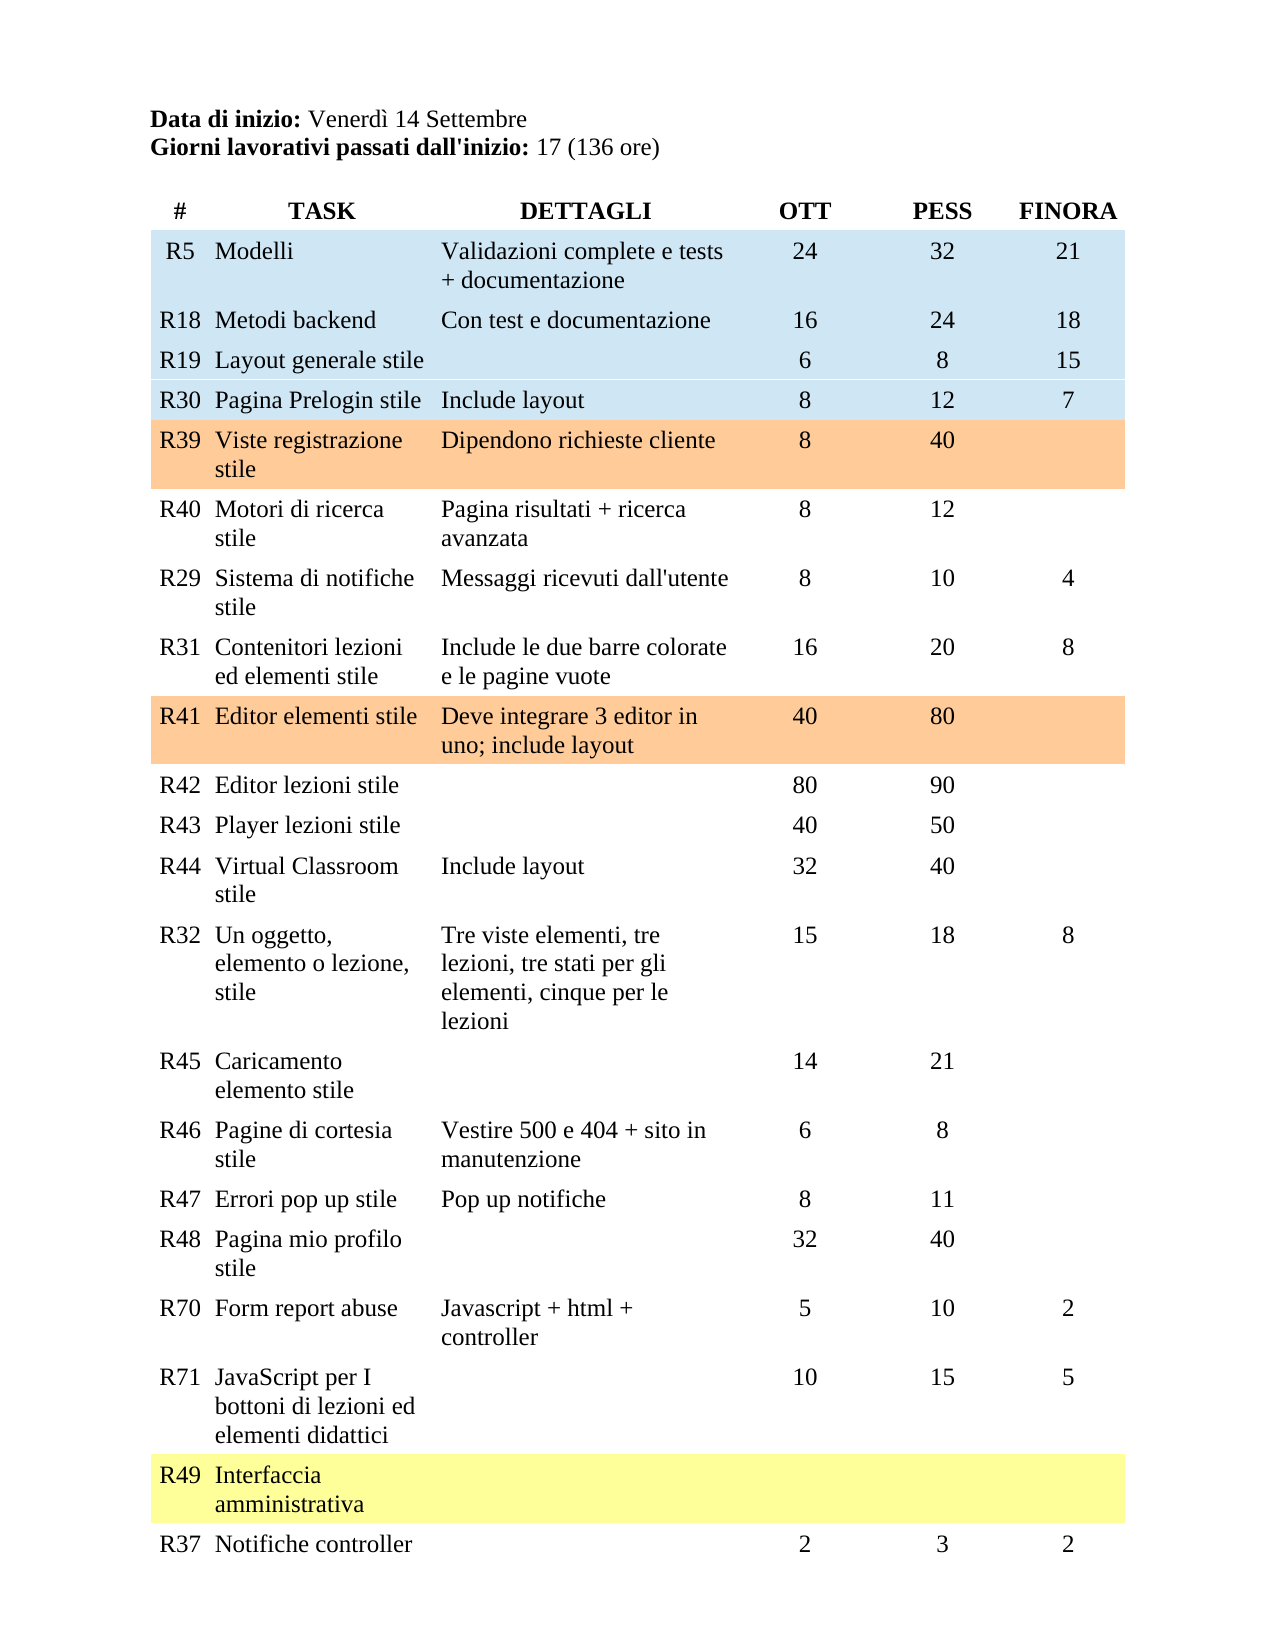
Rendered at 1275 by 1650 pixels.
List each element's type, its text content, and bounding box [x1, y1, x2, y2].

table_cell [1011, 420, 1125, 489]
table_cell Con test e documentazione [435, 299, 736, 339]
table_cell 8 [736, 1178, 874, 1218]
table_cell [1011, 1454, 1125, 1523]
table_cell 21 [1011, 230, 1125, 299]
table_cell R45 [151, 1040, 209, 1109]
table_cell [1011, 1219, 1125, 1287]
table_cell 40 [874, 1219, 1011, 1287]
table_cell 6 [736, 1109, 874, 1178]
table_cell [1011, 696, 1125, 764]
table_cell 6 [736, 339, 874, 379]
table_cell 8 [1011, 627, 1125, 696]
table_cell 90 [874, 765, 1011, 805]
table_cell R39 [151, 420, 209, 489]
table_cell Virtual Classroom stile [209, 845, 435, 914]
table_cell 16 [736, 627, 874, 696]
table_cell [1011, 805, 1125, 845]
table_cell Form report abuse [209, 1288, 435, 1356]
table_cell Tre viste elementi, tre lezioni, tre stati per gli elementi, cinque per le lezioni [435, 914, 736, 1040]
table_cell R70 [151, 1288, 209, 1356]
table_cell 18 [1011, 299, 1125, 339]
table_cell Validazioni complete e tests + documentazione [435, 230, 736, 299]
table_cell 20 [874, 627, 1011, 696]
table_cell Viste registrazione stile [209, 420, 435, 489]
table_cell 2 [1011, 1288, 1125, 1356]
table_cell 15 [736, 914, 874, 1040]
table_cell 12 [874, 489, 1011, 558]
table_cell Sistema di notifiche stile [209, 558, 435, 627]
table_cell 8 [736, 558, 874, 627]
table_cell R44 [151, 845, 209, 914]
table_cell Interfaccia amministrativa [209, 1454, 435, 1523]
table_cell Include le due barre colorate e le pagine vuote [435, 627, 736, 696]
table_cell Notifiche controller [209, 1523, 435, 1563]
table_cell R37 [151, 1523, 209, 1563]
table_cell Javascript + html + controller [435, 1288, 736, 1356]
table_header DETTAGLI [435, 190, 736, 230]
table_cell 40 [874, 420, 1011, 489]
table_cell 2 [1011, 1523, 1125, 1563]
table_cell 15 [874, 1356, 1011, 1454]
table_cell 12 [874, 380, 1011, 420]
table_header TASK [209, 190, 435, 230]
table_cell R40 [151, 489, 209, 558]
table_cell Pagina mio profilo stile [209, 1219, 435, 1287]
table_cell R32 [151, 914, 209, 1040]
table_cell 5 [1011, 1356, 1125, 1454]
table_cell Pop up notifiche [435, 1178, 736, 1218]
table_cell R49 [151, 1454, 209, 1523]
table_cell [1011, 765, 1125, 805]
table_cell 11 [874, 1178, 1011, 1218]
table_cell R18 [151, 299, 209, 339]
table_cell Layout generale stile [209, 339, 435, 379]
table_cell [435, 1356, 736, 1454]
table_cell R48 [151, 1219, 209, 1287]
table_cell R46 [151, 1109, 209, 1178]
text Giorni lavorativi passati dall'inizio: 17 (136 ore) [150, 132, 1125, 161]
table_cell 5 [736, 1288, 874, 1356]
table_cell R43 [151, 805, 209, 845]
table_cell [736, 1454, 874, 1523]
table_cell 18 [874, 914, 1011, 1040]
table_cell 32 [874, 230, 1011, 299]
table_cell [1011, 1109, 1125, 1178]
table_cell 80 [736, 765, 874, 805]
table_cell Caricamento elemento stile [209, 1040, 435, 1109]
table_cell Pagina Prelogin stile [209, 380, 435, 420]
table_cell 4 [1011, 558, 1125, 627]
table_cell Dipendono richieste cliente [435, 420, 736, 489]
table_cell 50 [874, 805, 1011, 845]
table_cell [435, 1040, 736, 1109]
table_cell 40 [874, 845, 1011, 914]
table_cell [435, 765, 736, 805]
table_cell R5 [151, 230, 209, 299]
table_cell Pagina risultati + ricerca avanzata [435, 489, 736, 558]
table_cell Editor elementi stile [209, 696, 435, 764]
table_cell 32 [736, 1219, 874, 1287]
table_cell [1011, 489, 1125, 558]
table_cell 40 [736, 805, 874, 845]
table_cell 16 [736, 299, 874, 339]
table_cell 14 [736, 1040, 874, 1109]
table_cell 3 [874, 1523, 1011, 1563]
table_cell R41 [151, 696, 209, 764]
table_cell 21 [874, 1040, 1011, 1109]
table_cell [1011, 845, 1125, 914]
table_cell 2 [736, 1523, 874, 1563]
table_cell Deve integrare 3 editor in uno; include layout [435, 696, 736, 764]
table_cell [435, 1454, 736, 1523]
table_cell R30 [151, 380, 209, 420]
table_cell 32 [736, 845, 874, 914]
table_cell Pagine di cortesia stile [209, 1109, 435, 1178]
table_cell 8 [874, 339, 1011, 379]
text Data di inizio: Venerdì 14 Settembre [150, 104, 1125, 132]
table_cell [435, 339, 736, 379]
table_cell [435, 805, 736, 845]
table_cell [1011, 1178, 1125, 1218]
table_cell Editor lezioni stile [209, 765, 435, 805]
table_cell 15 [1011, 339, 1125, 379]
table_cell R19 [151, 339, 209, 379]
table_header FINORA [1011, 190, 1125, 230]
table_cell 10 [874, 1288, 1011, 1356]
table_cell [874, 1454, 1011, 1523]
table_cell Vestire 500 e 404 + sito in manutenzione [435, 1109, 736, 1178]
table_cell 8 [1011, 914, 1125, 1040]
table_cell Include layout [435, 845, 736, 914]
table_cell [1011, 1040, 1125, 1109]
table_cell 8 [874, 1109, 1011, 1178]
table_cell R29 [151, 558, 209, 627]
table_cell R71 [151, 1356, 209, 1454]
table_cell Motori di ricerca stile [209, 489, 435, 558]
table_cell 8 [736, 420, 874, 489]
table_cell Contenitori lezioni ed elementi stile [209, 627, 435, 696]
table_cell Metodi backend [209, 299, 435, 339]
table_cell 8 [736, 380, 874, 420]
table_cell Player lezioni stile [209, 805, 435, 845]
table_cell Un oggetto, elemento o lezione, stile [209, 914, 435, 1040]
table_cell Messaggi ricevuti dall'utente [435, 558, 736, 627]
table_cell Errori pop up stile [209, 1178, 435, 1218]
table_cell R31 [151, 627, 209, 696]
table_cell R47 [151, 1178, 209, 1218]
table_cell 24 [874, 299, 1011, 339]
table_header PESS [874, 190, 1011, 230]
table_header # [151, 190, 209, 230]
table_cell JavaScript per I bottoni di lezioni ed elementi didattici [209, 1356, 435, 1454]
table_cell 8 [736, 489, 874, 558]
table_cell 40 [736, 696, 874, 764]
table_cell R42 [151, 765, 209, 805]
table_header OTT [736, 190, 874, 230]
table_cell 80 [874, 696, 1011, 764]
table_cell [435, 1523, 736, 1563]
table_cell 10 [874, 558, 1011, 627]
table_cell 10 [736, 1356, 874, 1454]
table_cell Include layout [435, 380, 736, 420]
table_cell Modelli [209, 230, 435, 299]
table_cell 24 [736, 230, 874, 299]
table_cell [435, 1219, 736, 1287]
table_cell 7 [1011, 380, 1125, 420]
